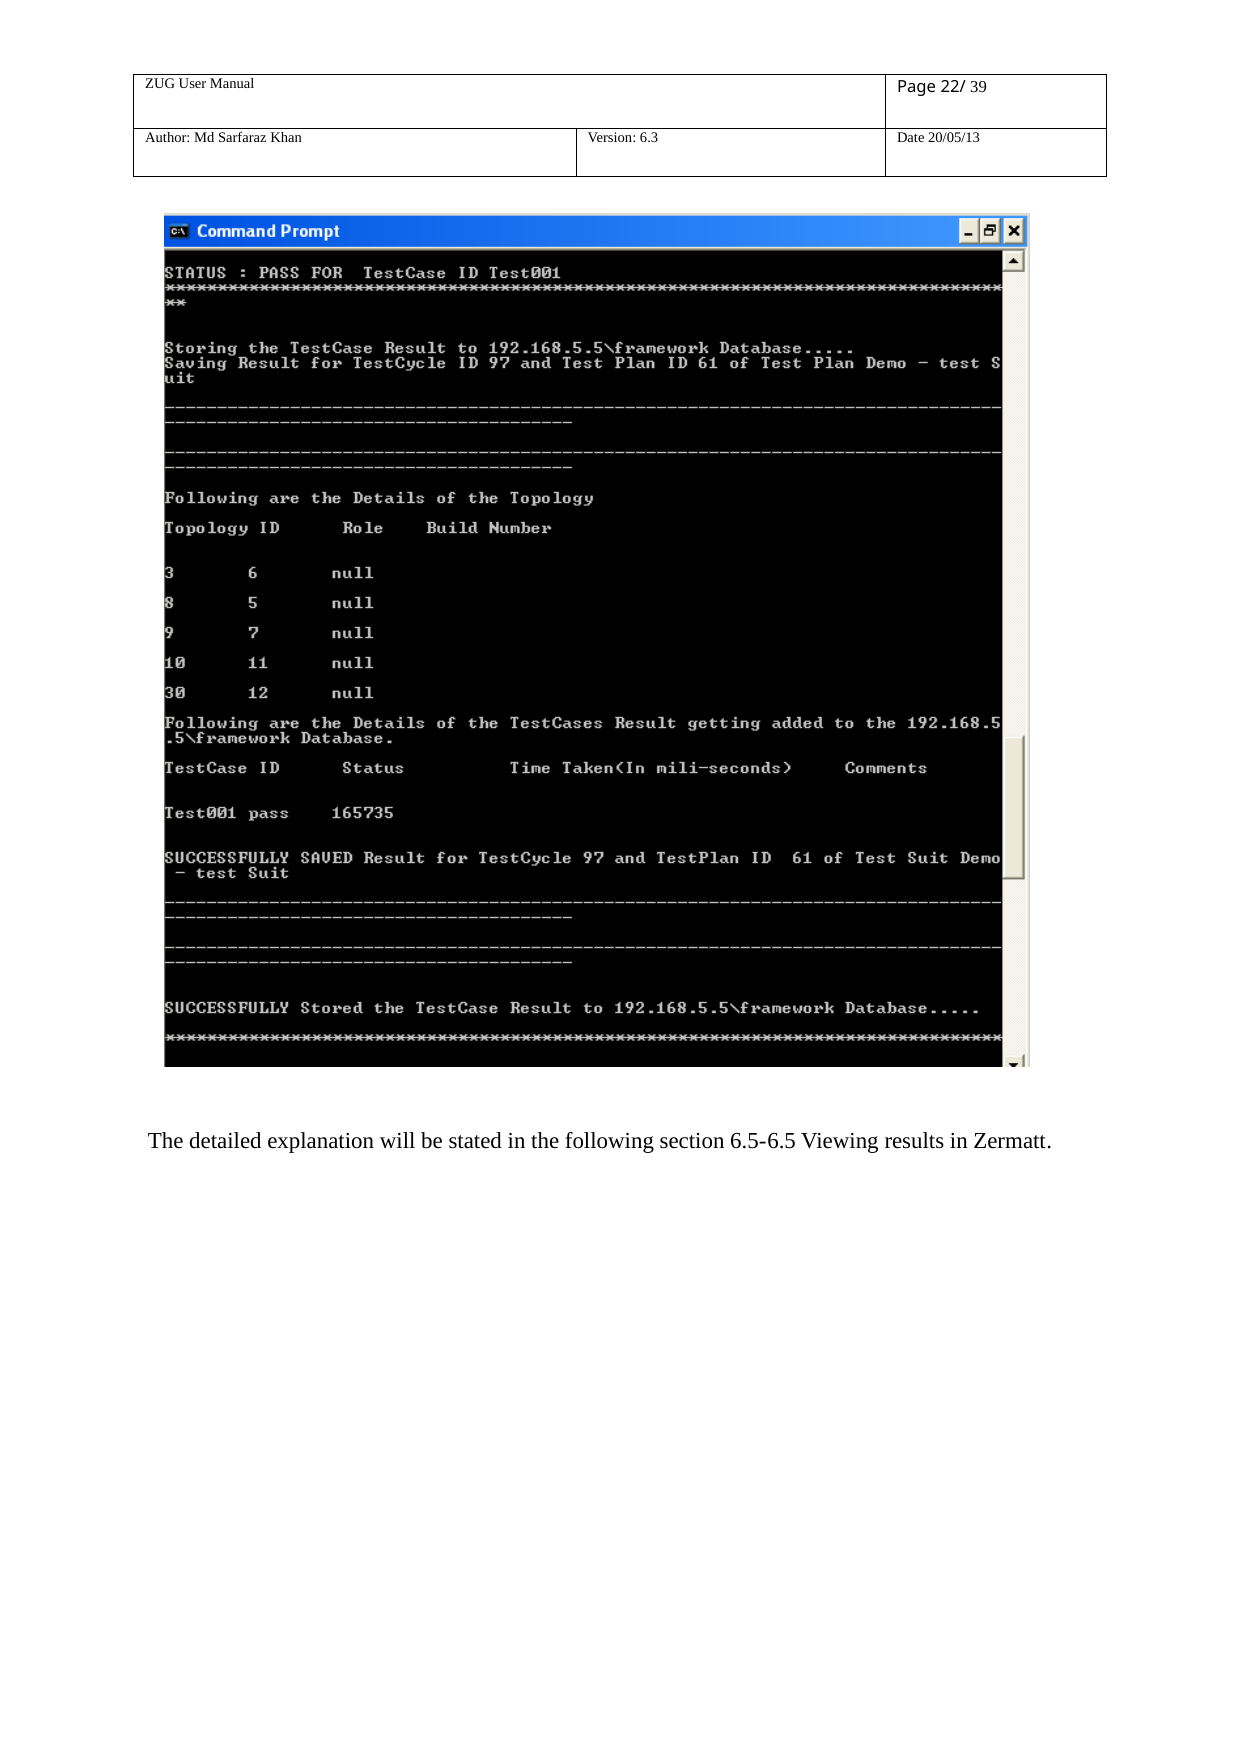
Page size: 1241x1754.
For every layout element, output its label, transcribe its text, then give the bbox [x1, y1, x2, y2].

picture [164, 212, 1030, 1067]
text The detailed explanation will be stated in the following section 6.5-6.5 Viewing results in Zermatt. [148, 1127, 1092, 1154]
